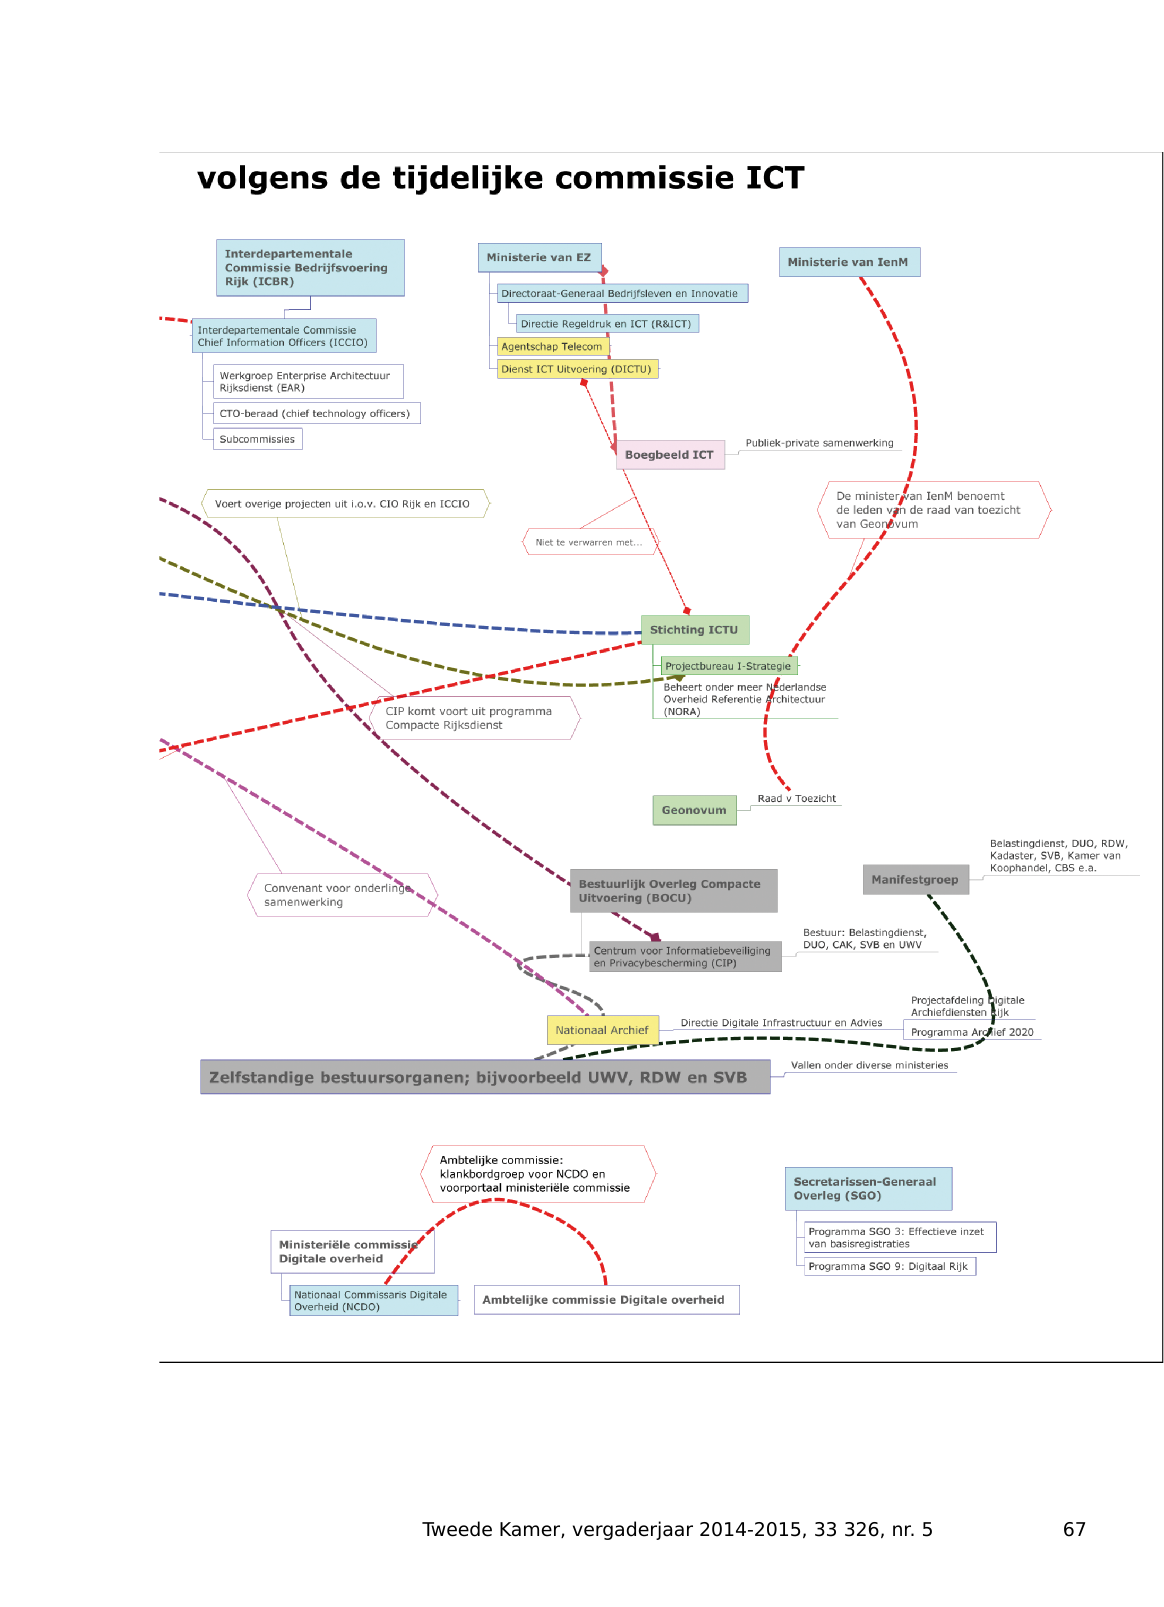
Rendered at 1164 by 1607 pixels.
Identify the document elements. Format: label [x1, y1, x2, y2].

picture [159, 152, 1164, 1363]
